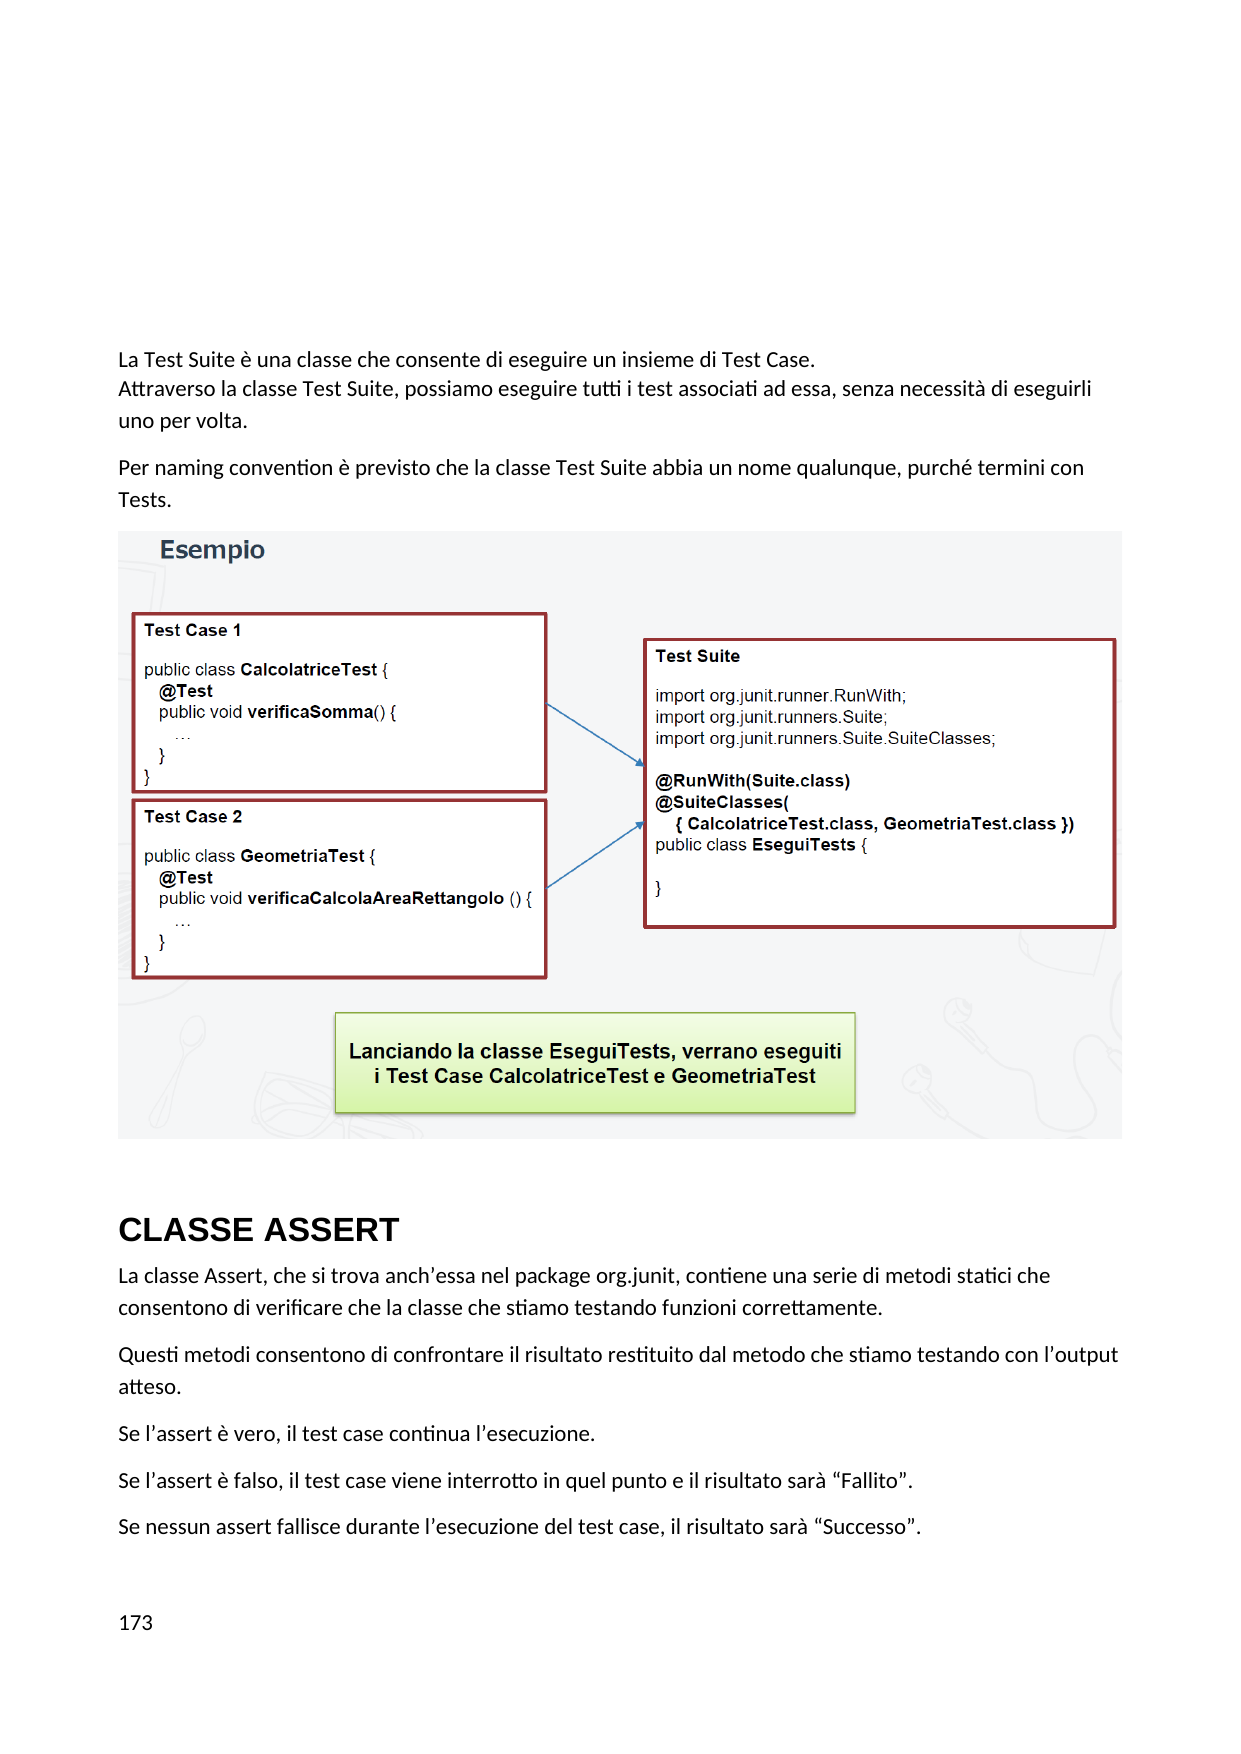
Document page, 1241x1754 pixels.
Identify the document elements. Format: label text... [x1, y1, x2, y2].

text Questi metodi consentono di confrontare il risultato restituito dal metodo che stiamo testando con l’output atteso. [118, 1340, 1122, 1400]
subtitle CLASSE ASSERT [118, 1210, 1122, 1248]
text Se l’assert è falso, il test case viene interrotto in quel punto e il risultato sarà “Fallito”. [118, 1466, 1122, 1494]
text Per naming convention è previsto che la classe Test Suite abbia un nome qualunque, purché termini con Tests. [118, 453, 1122, 513]
text Se l’assert è vero, il test case continua l’esecuzione. [118, 1419, 1122, 1447]
text Se nessun assert fallisce durante l’esecuzione del test case, il risultato sarà “Successo”. [118, 1512, 1122, 1541]
picture [118, 531, 1123, 1139]
text La Test Suite è una classe che consente di eseguire un insieme di Test Case. [118, 346, 1122, 374]
text Attraverso la classe Test Suite, possiamo eseguire tutti i test associati ad essa, senza necessità di eseguirli uno per volta. [118, 374, 1122, 434]
text La classe Assert, che si trova anch’essa nel package org.junit, contiene una serie di metodi statici che consentono di verificare che la classe che stiamo testando funzioni correttamente. [118, 1261, 1122, 1321]
